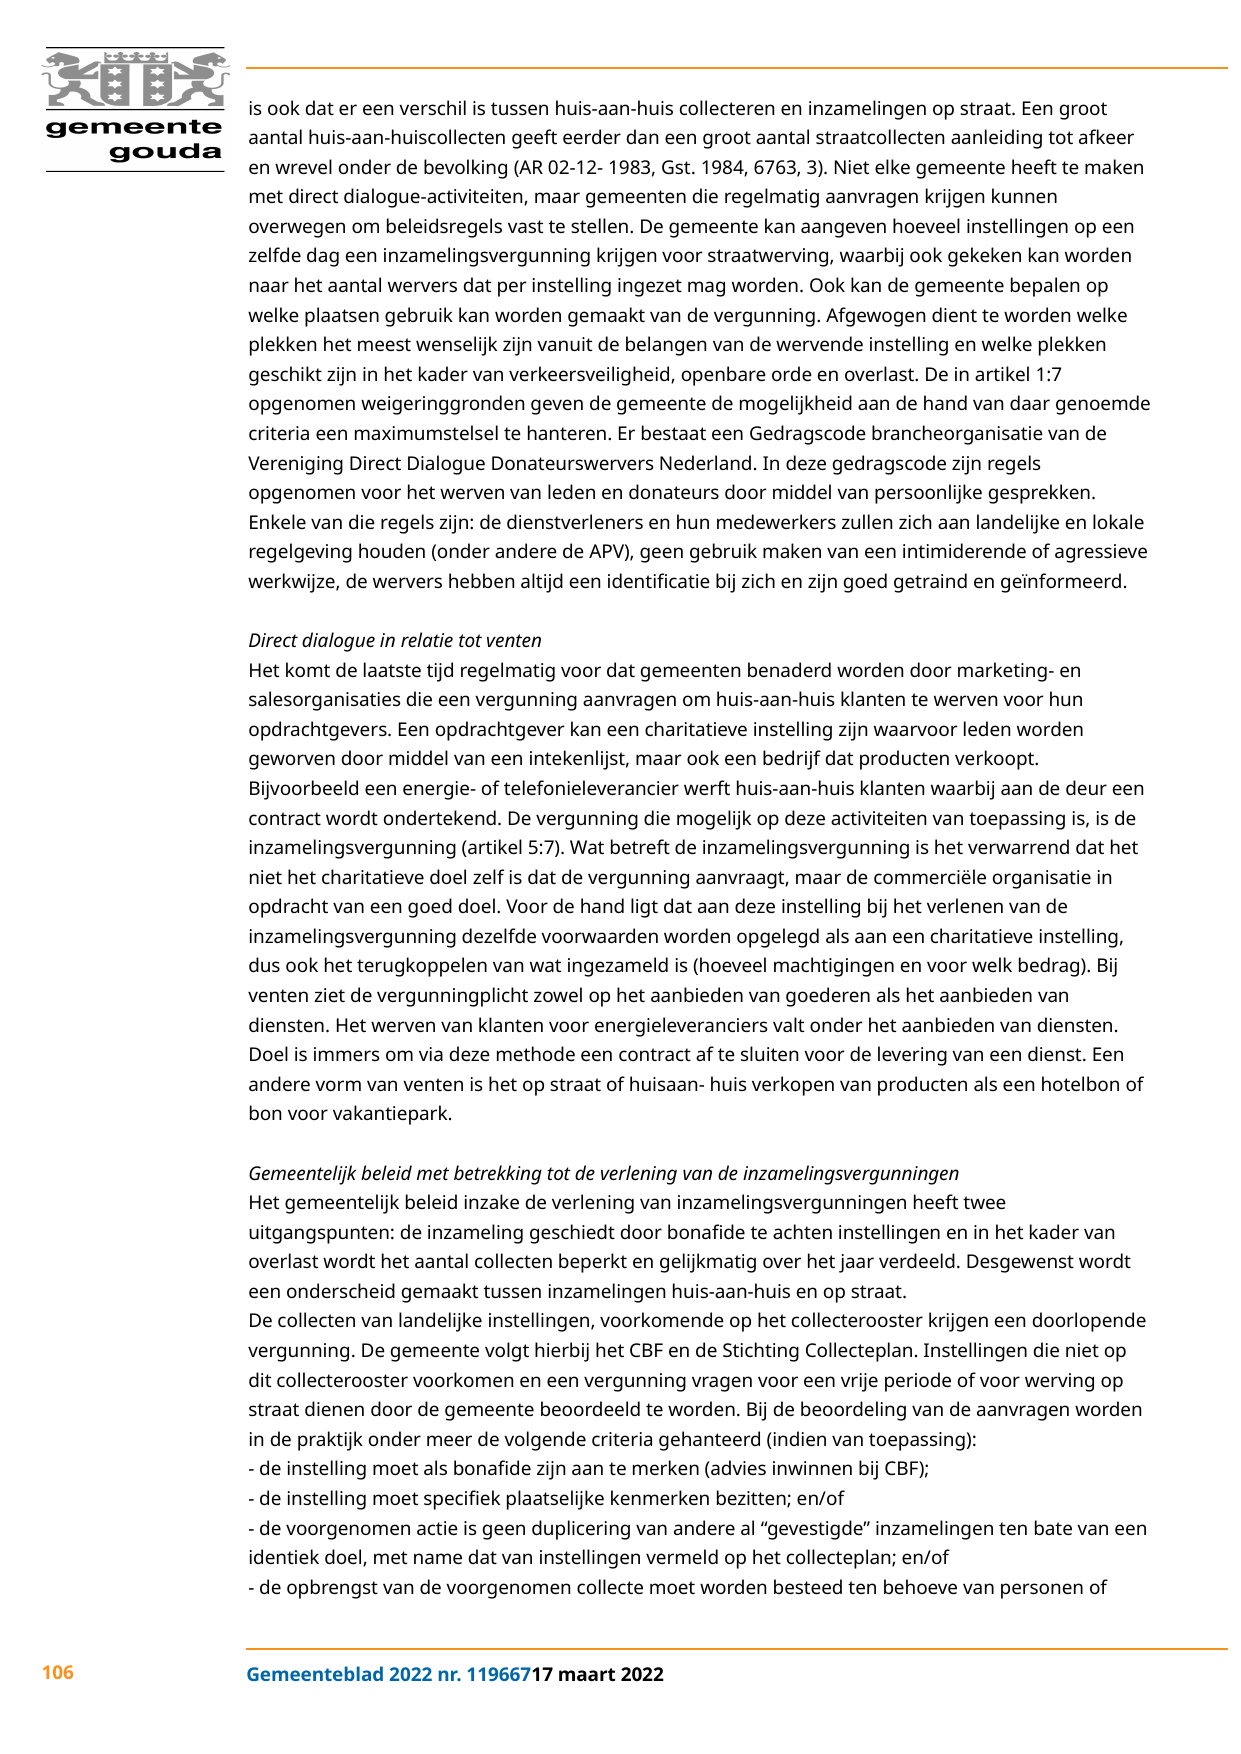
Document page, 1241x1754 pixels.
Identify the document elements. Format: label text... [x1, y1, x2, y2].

text Direct dialogue in relatie tot venten [248, 627, 1152, 653]
text Het komt de laatste tijd regelmatig voor dat gemeenten benaderd worden door marketing- en salesorganisaties die een vergunning aanvragen om huis-aan-huis klanten te werven voor hun opdrachtgevers. Een opdrachtgever kan een charitatieve instelling zijn waarvoor leden worden geworven door middel van een intekenlijst, maar ook een bedrijf dat producten verkoopt. Bijvoorbeeld een energie- of telefonieleverancier werft huis-aan-huis klanten waarbij aan de deur een contract wordt ondertekend. De vergunning die mogelijk op deze activiteiten van toepassing is, is de inzamelingsvergunning (artikel 5:7). Wat betreft de inzamelingsvergunning is het verwarrend dat het niet het charitatieve doel zelf is dat de vergunning aanvraagt, maar de commerciële organisatie in opdracht van een goed doel. Voor de hand ligt dat aan deze instelling bij het verlenen van de inzamelingsvergunning dezelfde voorwaarden worden opgelegd als aan een charitatieve instelling, dus ook het terugkoppelen van wat ingezameld is (hoeveel machtigingen en voor welk bedrag). Bij venten ziet de vergunningplicht zowel op het aanbieden van goederen als het aanbieden van diensten. Het werven van klanten voor energieleveranciers valt onder het aanbieden van diensten. Doel is immers om via deze methode een contract af te sluiten voor de levering van een dienst. Een andere vorm van venten is het op straat of huisaan- huis verkopen van producten als een hotelbon of bon voor vakantiepark. [248, 657, 1152, 1126]
text - de opbrengst van de voorgenomen collecte moet worden besteed ten behoeve van personen of [248, 1574, 1152, 1600]
text - de voorgenomen actie is geen duplicering van andere al “gevestigde” inzamelingen ten bate van een identiek doel, met name dat van instellingen vermeld op het collecteplan; en/of [248, 1515, 1152, 1570]
text Gemeentelijk beleid met betrekking tot de verlening van de inzamelingsvergunningen [248, 1160, 1152, 1186]
text - de instelling moet specifiek plaatselijke kenmerken bezitten; en/of [248, 1485, 1152, 1511]
picture [41, 47, 231, 172]
text De collecten van landelijke instellingen, voorkomende op het collecterooster krijgen een doorlopende vergunning. De gemeente volgt hierbij het CBF en de Stichting Collecteplan. Instellingen die niet op dit collecterooster voorkomen en een vergunning vragen voor een vrije periode of voor werving op straat dienen door de gemeente beoordeeld te worden. Bij de beoordeling van de aanvragen worden in de praktijk onder meer de volgende criteria gehanteerd (indien van toepassing): [248, 1308, 1152, 1452]
text - de instelling moet als bonafide zijn aan te merken (advies inwinnen bij CBF); [248, 1456, 1152, 1481]
text is ook dat er een verschil is tussen huis-aan-huis collecteren en inzamelingen op straat. Een groot aantal huis-aan-huiscollecten geeft eerder dan een groot aantal straatcollecten aanleiding tot afkeer en wrevel onder de bevolking (AR 02-12- 1983, Gst. 1984, 6763, 3). Niet elke gemeente heeft te maken met direct dialogue-activiteiten, maar gemeenten die regelmatig aanvragen krijgen kunnen overwegen om beleidsregels vast te stellen. De gemeente kan aangeven hoeveel instellingen op een zelfde dag een inzamelingsvergunning krijgen voor straatwerving, waarbij ook gekeken kan worden naar het aantal wervers dat per instelling ingezet mag worden. Ook kan de gemeente bepalen op welke plaatsen gebruik kan worden gemaakt van de vergunning. Afgewogen dient te worden welke plekken het meest wenselijk zijn vanuit de belangen van de wervende instelling en welke plekken geschikt zijn in het kader van verkeersveiligheid, openbare orde en overlast. De in artikel 1:7 opgenomen weigeringgronden geven de gemeente de mogelijkheid aan de hand van daar genoemde criteria een maximumstelsel te hanteren. Er bestaat een Gedragscode brancheorganisatie van de Vereniging Direct Dialogue Donateurswervers Nederland. In deze gedragscode zijn regels opgenomen voor het werven van leden en donateurs door middel van persoonlijke gesprekken. Enkele van die regels zijn: de dienstverleners en hun medewerkers zullen zich aan landelijke en lokale regelgeving houden (onder andere de APV), geen gebruik maken van een intimiderende of agressieve werkwijze, de wervers hebben altijd een identificatie bij zich en zijn goed getraind en geïnformeerd. [248, 95, 1152, 594]
text Het gemeentelijk beleid inzake de verlening van inzamelingsvergunningen heeft twee uitgangspunten: de inzameling geschiedt door bonafide te achten instellingen en in het kader van overlast wordt het aantal collecten beperkt en gelijkmatig over het jaar verdeeld. Desgewenst wordt een onderscheid gemaakt tussen inzamelingen huis-aan-huis en op straat. [248, 1189, 1152, 1304]
